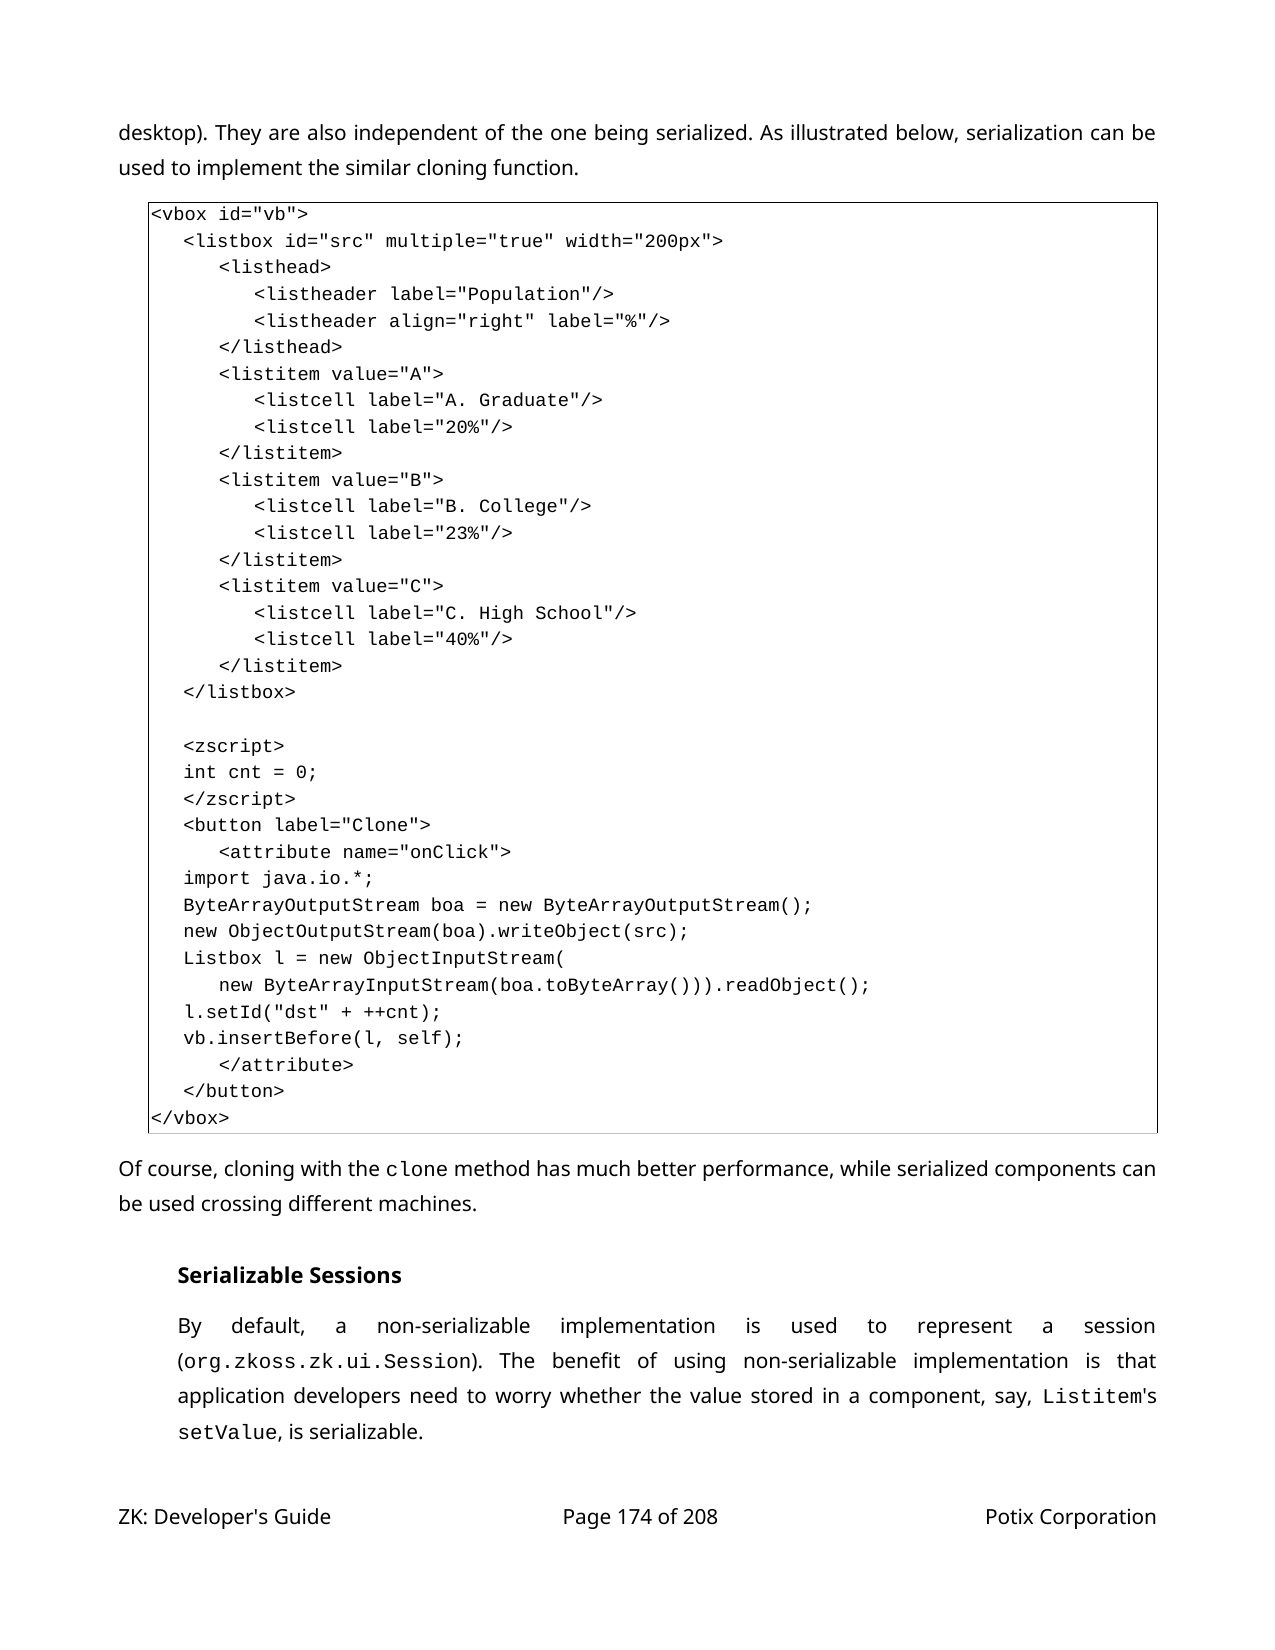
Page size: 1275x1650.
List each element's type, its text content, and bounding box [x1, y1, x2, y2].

text By default, a non-serializable implementation is used to represent a session (org.zkoss.zk.ui.Session). The benefit of using non-serializable implementation is that application developers need to worry whether the value stored in a component, say, Listitem's setValue, is serializable. [177, 1311, 1157, 1446]
text new ByteArrayInputStream(boa.toByteArray())).readObject(); l.setId("dst" + ++cnt); vb.insertBefore(l, self); </attribute> </button> </vbox> [149, 973, 1157, 1133]
text <vbox id="vb"> <listbox id="src" multiple="true" width="200px"> <listhead> <listheader label="Population"/> <listheader align="right" label="%"/> </listhead> <listitem value="A"> <listcell label="A. Graduate"/> <listcell label="20%"/> </listitem> <listitem value="B"> <listcell label="B. College"/> <listcell label="23%"/> </listitem> <listitem value="C"> <listcell label="C. High School"/> <listcell label="40%"/> </listitem> </listbox> <zscript> int cnt = 0; </zscript> <button label="Clone"> <attribute name="onClick"> import java.io.*; ByteArrayOutputStream boa = new ByteArrayOutputStream(); new ObjectOutputStream(boa).writeObject(src); Listbox l = new ObjectInputStream( [149, 203, 1157, 970]
text desktop). They are also independent of the one being serialized. As illustrated below, serialization can be used to implement the similar cloning function. [118, 118, 1157, 182]
text Of course, cloning with the clone method has much better performance, while serialized components can be used crossing different machines. [118, 1154, 1157, 1218]
subtitle Serializable Sessions [177, 1260, 1157, 1290]
